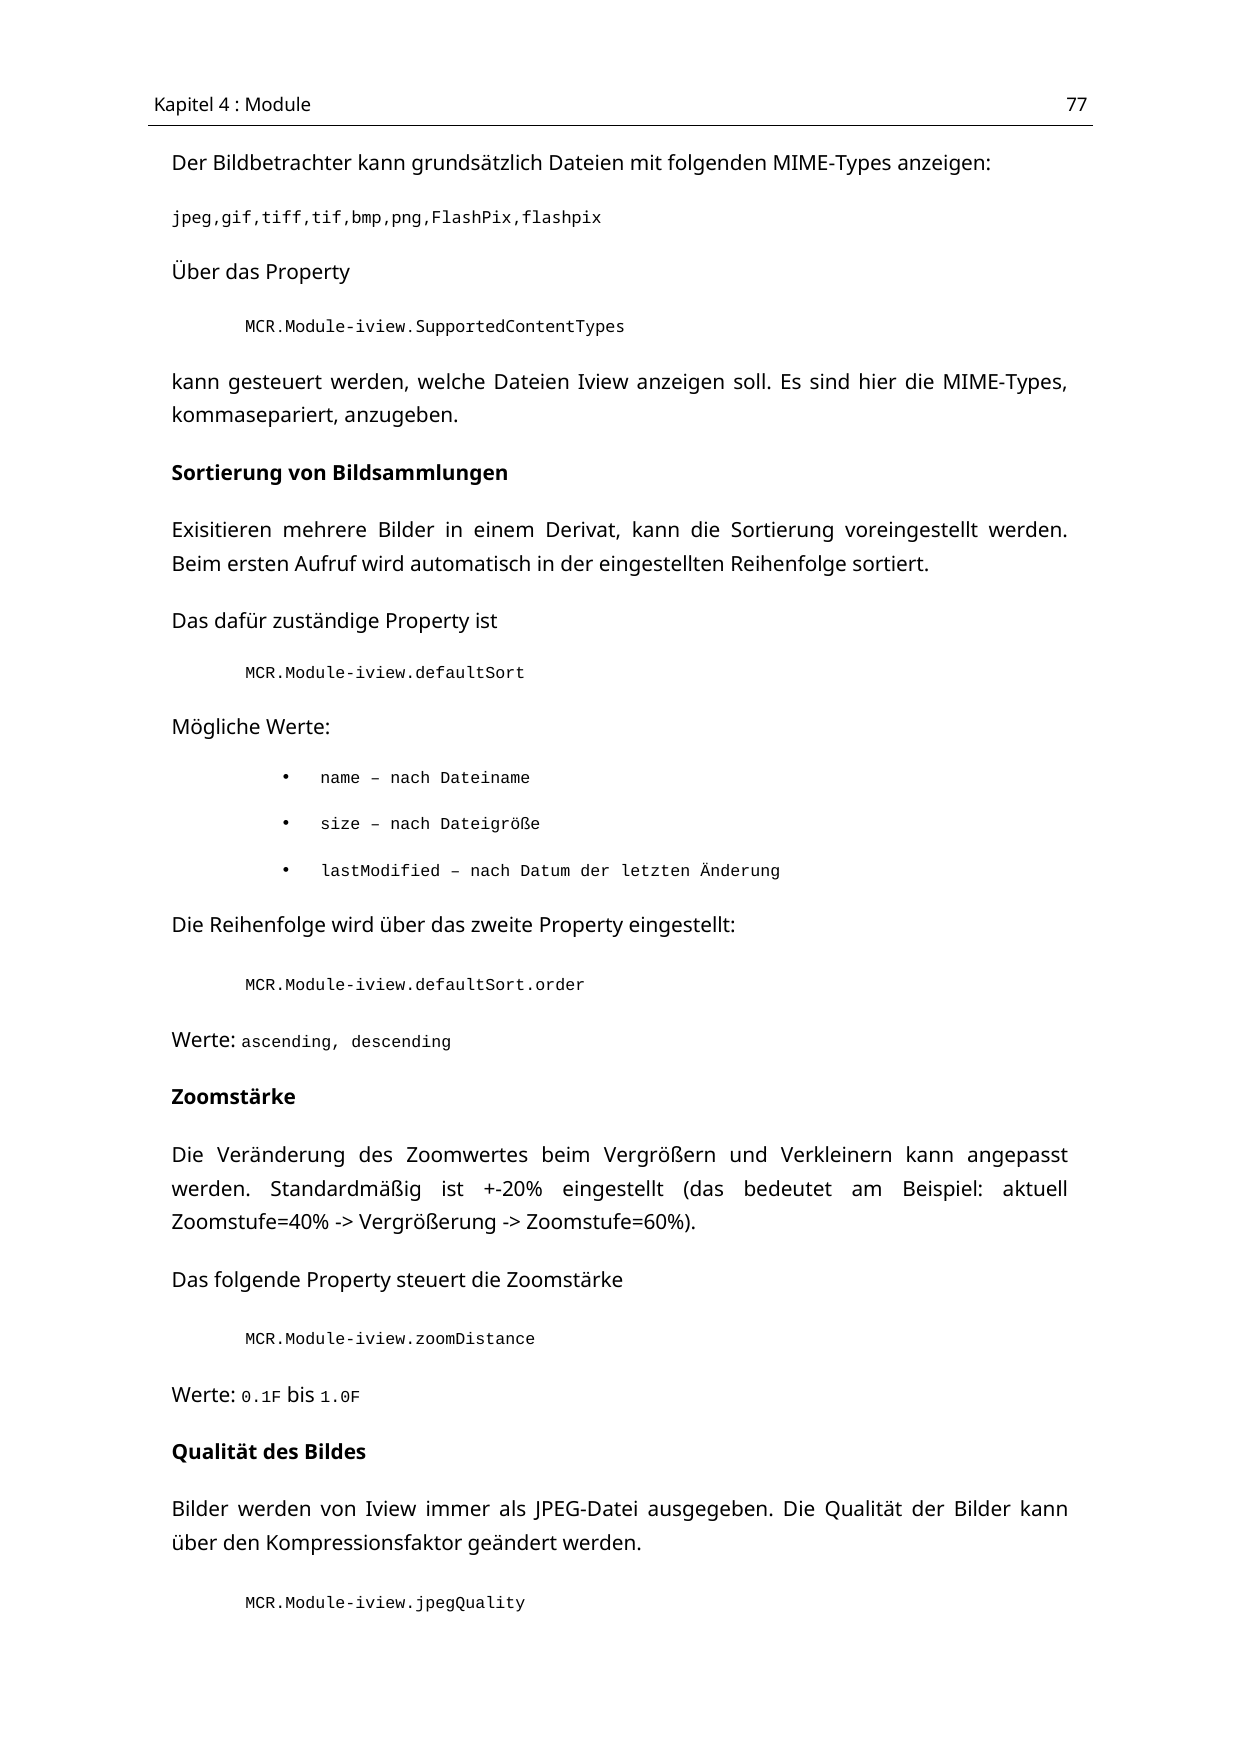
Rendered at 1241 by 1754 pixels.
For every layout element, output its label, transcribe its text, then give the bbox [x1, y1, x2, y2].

text Zoomstärke [171, 1082, 1069, 1111]
text Die Veränderung des Zoomwertes beim Vergrößern und Verkleinern kann angepasst werden. Standardmäßig ist +-20% eingestellt (das bedeutet am Beispiel: aktuell Zoomstufe=40% -> Vergrößerung -> Zoomstufe=60%). [171, 1140, 1069, 1236]
text MCR.Module-iview.zoomDistance [171, 1322, 1069, 1351]
text Die Reihenfolge wird über das zweite Property eingestellt: [171, 910, 1069, 938]
text Qualität des Bildes [171, 1437, 1069, 1465]
list size – nach Dateigröße [283, 816, 1069, 835]
text Exisitieren mehrere Bilder in einem Derivat, kann die Sortierung voreingestellt werden. Beim ersten Aufruf wird automatisch in der eingestellten Reihenfolge sortiert. [171, 515, 1069, 577]
list name – nach Dateiname [283, 769, 1069, 788]
text Werte: ascending, descending [171, 1025, 1069, 1053]
text MCR.Module-iview.SupportedContentTypes [171, 314, 1069, 338]
text MCR.Module-iview.defaultSort [171, 664, 1069, 683]
list lastModified – nach Datum der letzten Änderung [283, 862, 1069, 881]
text Der Bildbetrachter kann grundsätzlich Dateien mit folgenden MIME-Types anzeigen: [171, 148, 1069, 176]
text MCR.Module-iview.jpegQuality [171, 1586, 1069, 1614]
text Werte: 0.1F bis 1.0F [171, 1380, 1069, 1408]
text jpeg,gif,tiff,tif,bmp,png,FlashPix,flashpix [171, 205, 1069, 228]
text Das folgende Property steuert die Zoomstärke [171, 1265, 1069, 1293]
text Über das Property [171, 257, 1069, 285]
text Bilder werden von Iview immer als JPEG-Datei ausgegeben. Die Qualität der Bilder kann über den Kompressionsfaktor geändert werden. [171, 1494, 1069, 1557]
text kann gesteuert werden, welche Dateien Iview anzeigen soll. Es sind hier die MIME-Types, kommasepariert, anzugeben. [171, 367, 1069, 429]
text Mögliche Werte: [171, 712, 1069, 740]
text Das dafür zuständige Property ist [171, 607, 1069, 635]
text Sortierung von Bildsammlungen [171, 458, 1069, 486]
text MCR.Module-iview.defaultSort.order [171, 968, 1069, 996]
